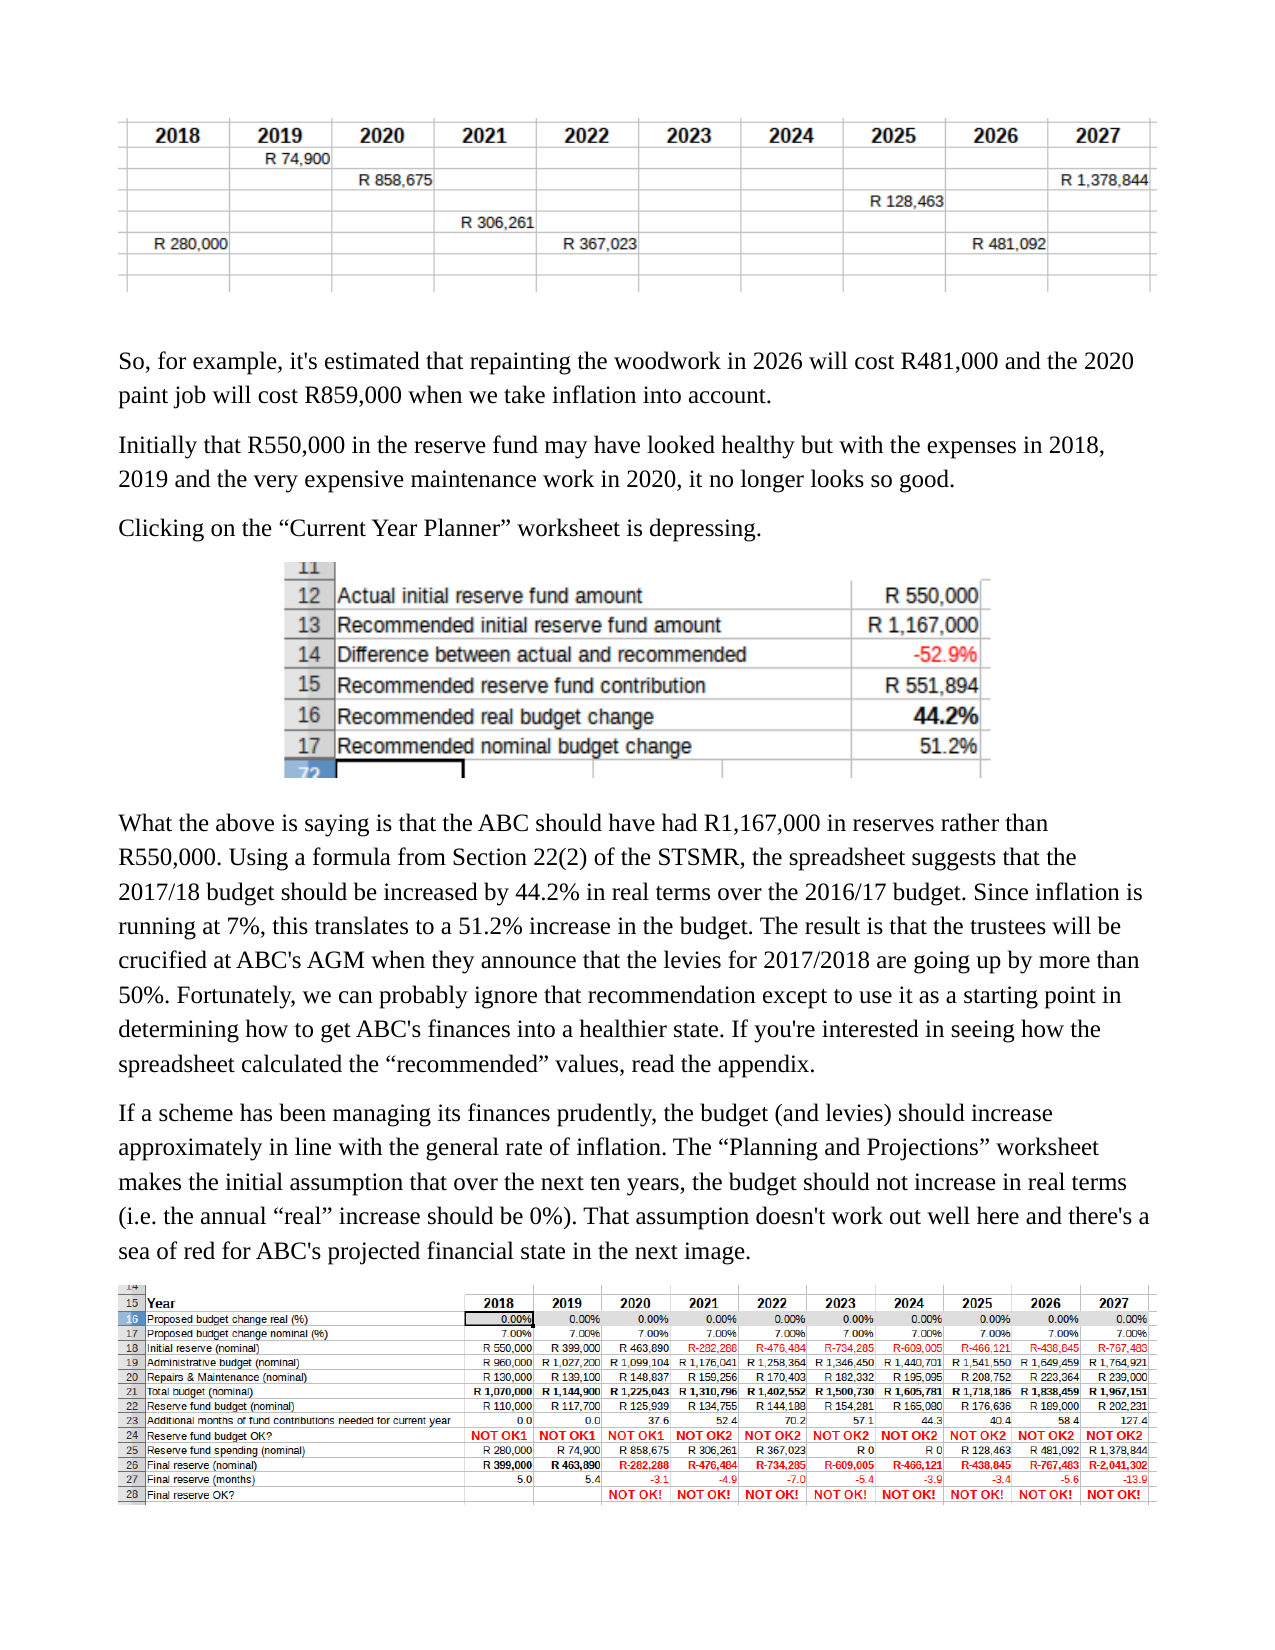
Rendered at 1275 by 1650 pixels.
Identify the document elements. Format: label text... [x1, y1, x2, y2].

text Initially that R550,000 in the reserve fund may have looked healthy but with the expenses in 2018, 2019 and the very expensive maintenance work in 2020, it no longer looks so good. [118, 430, 1157, 493]
picture [118, 1285, 1157, 1505]
text If a scheme has been managing its finances prudently, the budget (and levies) should increase approximately in line with the general rate of inflation. The “Planning and Projections” worksheet makes the initial assumption that over the next ten years, the budget should not increase in real terms (i.e. the annual “real” increase should be 0%). That assumption doesn't work out well here and there's a sea of red for ABC's projected financial state in the next image. [118, 1098, 1157, 1265]
picture [118, 118, 1157, 292]
text Clicking on the “Current Year Planner” worksheet is depressing. [118, 513, 1157, 542]
text So, for example, it's estimated that repainting the woodwork in 2026 will cost R481,000 and the 2020 paint job will cost R859,000 when we take inflation into account. [118, 346, 1157, 409]
text What the above is saying is that the ABC should have had R1,167,000 in reserves rather than R550,000. Using a formula from Section 22(2) of the STSMR, the spreadsheet suggests that the 2017/18 budget should be increased by 44.2% in real terms over the 2016/17 budget. Since inflation is running at 7%, this translates to a 51.2% increase in the budget. The result is that the trustees will be crucified at ABC's AGM when they announce that the levies for 2017/2018 are going up by more than 50%. Fortunately, we can probably ignore that recommendation except to use it as a starting point in determining how to get ABC's finances into a healthier state. If you're interested in seeing how the spreadsheet calculated the “recommended” values, read the appendix. [118, 808, 1157, 1078]
picture [284, 562, 991, 778]
